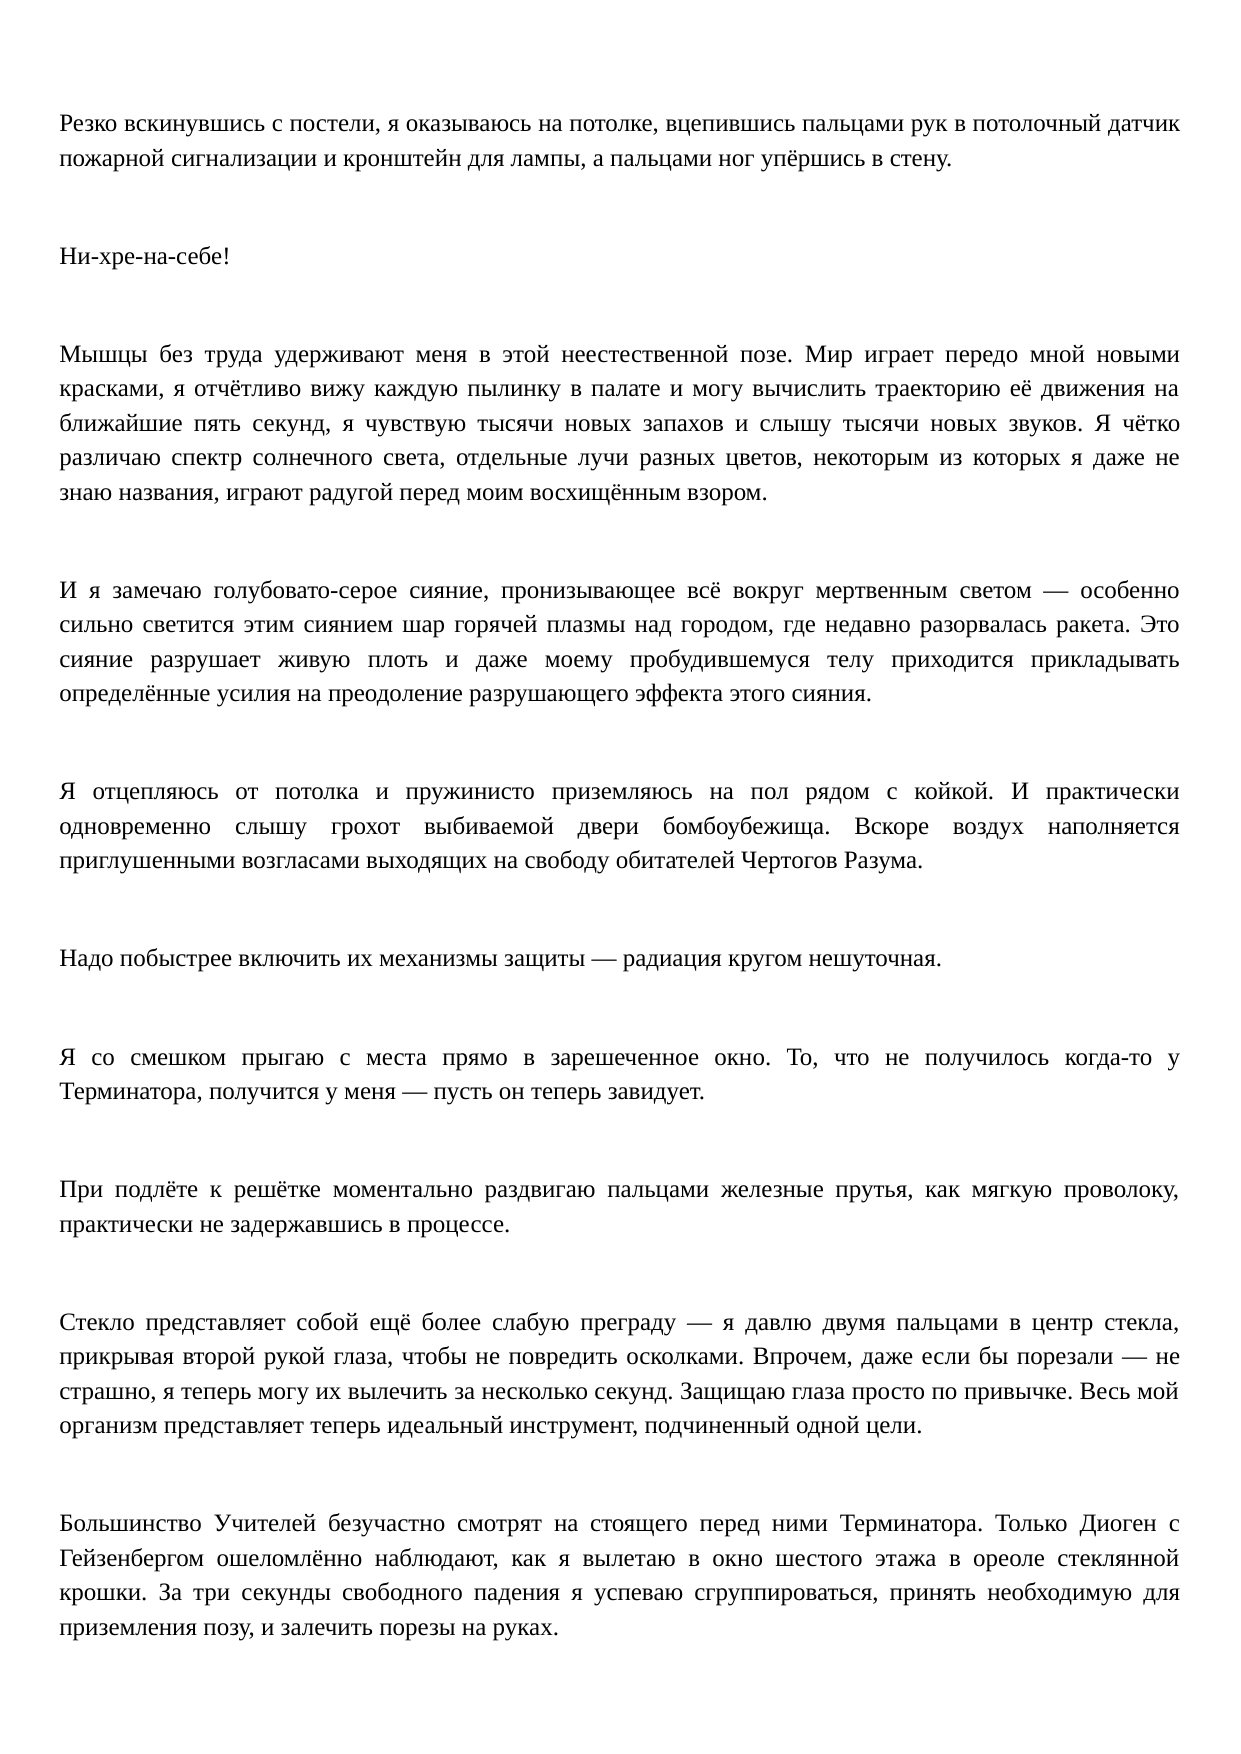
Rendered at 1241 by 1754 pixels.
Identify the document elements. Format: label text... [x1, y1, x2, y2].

text При подлёте к решётке моментально раздвигаю пальцами железные прутья, как мягкую проволоку, практически не задержавшись в процессе. [59, 1174, 1181, 1237]
text Мышцы без труда удерживают меня в этой неестественной позе. Мир играет передо мной новыми красками, я отчётливо вижу каждую пылинку в палате и могу вычислить траекторию её движения на ближайшие пять секунд, я чувствую тысячи новых запахов и слышу тысячи новых звуков. Я чётко различаю спектр солнечного света, отдельные лучи разных цветов, некоторым из которых я даже не знаю названия, играют радугой перед моим восхищённым взором. [59, 339, 1181, 506]
text Резко вскинувшись с постели, я оказываюсь на потолке, вцепившись пальцами рук в потолочный датчик пожарной сигнализации и кронштейн для лампы, а пальцами ног упёршись в стену. [59, 108, 1181, 171]
text Я отцепляюсь от потолка и пружинисто приземляюсь на пол рядом с койкой. И практически одновременно слышу грохот выбиваемой двери бомбоубежища. Вскоре воздух наполняется приглушенными возгласами выходящих на свободу обитателей Чертогов Разума. [59, 776, 1181, 874]
text И я замечаю голубовато-серое сияние, пронизывающее всё вокруг мертвенным светом — особенно сильно светится этим сиянием шар горячей плазмы над городом, где недавно разорвалась ракета. Это сияние разрушает живую плоть и даже моему пробудившемуся телу приходится прикладывать определённые усилия на преодоление разрушающего эффекта этого сияния. [59, 575, 1181, 707]
text Ни-хре-на-себе! [59, 241, 1181, 269]
text Я со смешком прыгаю с места прямо в зарешеченное окно. То, что не получилось когда-то у Терминатора, получится у меня — пусть он теперь завидует. [59, 1042, 1181, 1105]
text Большинство Учителей безучастно смотрят на стоящего перед ними Терминатора. Только Диоген с Гейзенбергом ошеломлённо наблюдают, как я вылетаю в окно шестого этажа в ореоле стеклянной крошки. За три секунды свободного падения я успеваю сгруппироваться, принять необходимую для приземления позу, и залечить порезы на руках. [59, 1508, 1181, 1641]
text Стекло представляет собой ещё более слабую преграду — я давлю двумя пальцами в центр стекла, прикрывая второй рукой глаза, чтобы не повредить осколками. Впрочем, даже если бы порезали — не страшно, я теперь могу их вылечить за несколько секунд. Защищаю глаза просто по привычке. Весь мой организм представляет теперь идеальный инструмент, подчиненный одной цели. [59, 1307, 1181, 1439]
text Надо побыстрее включить их механизмы защиты — радиация кругом нешуточная. [59, 943, 1181, 972]
